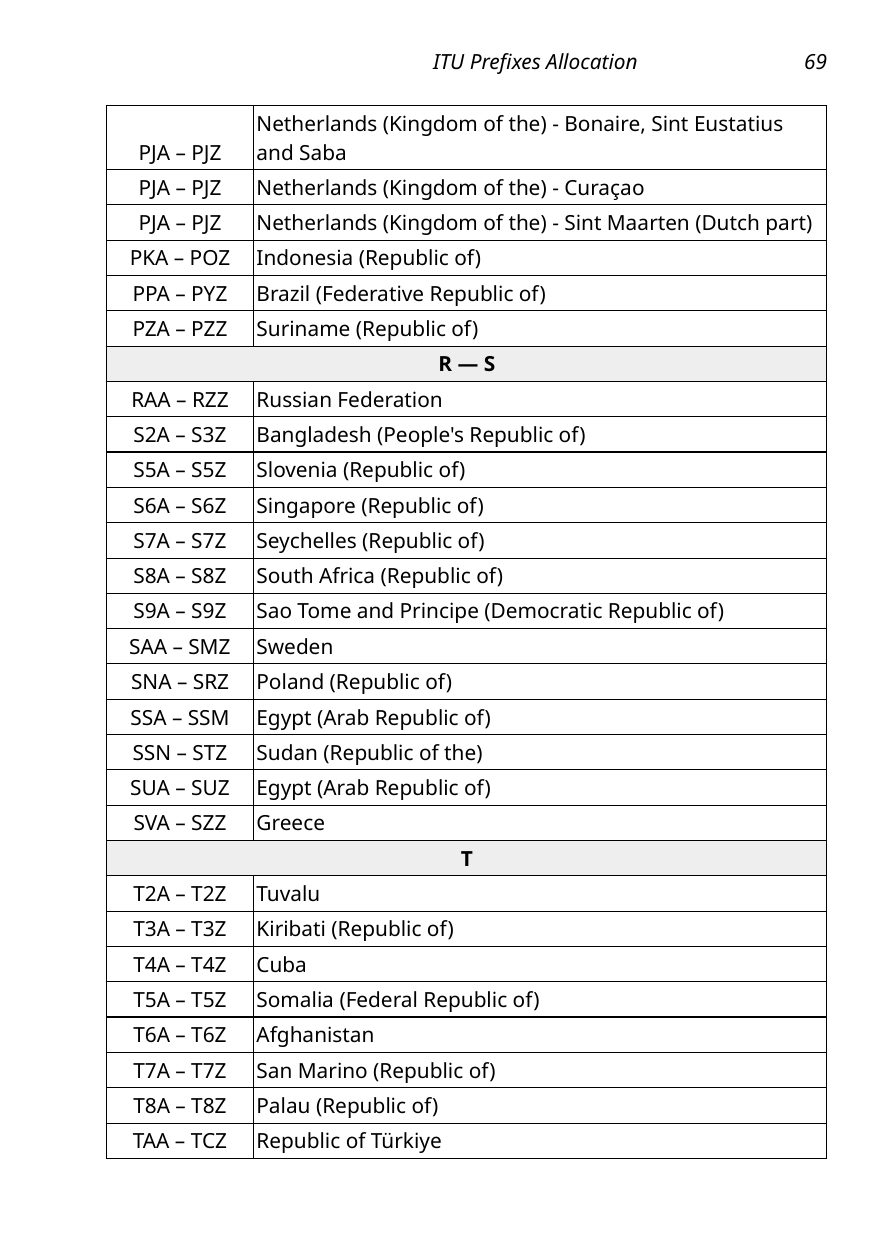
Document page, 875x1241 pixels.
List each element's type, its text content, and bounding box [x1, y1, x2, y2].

table_cell Sweden [254, 629, 826, 663]
table_cell Palau (Republic of) [254, 1088, 826, 1122]
table_cell PZA – PZZ [107, 311, 253, 346]
table_cell PJA – PJZ [107, 205, 253, 239]
table_cell Sudan (Republic of the) [254, 735, 826, 769]
table_cell SSN – STZ [107, 735, 253, 769]
table_cell T [107, 841, 826, 875]
table_cell S5A – S5Z [107, 453, 253, 487]
table_cell T4A – T4Z [107, 947, 253, 981]
table_cell Netherlands (Kingdom of the) - Bonaire, Sint Eustatius and Saba [254, 106, 826, 169]
table_cell Afghanistan [254, 1018, 826, 1052]
table_cell Kiribati (Republic of) [254, 912, 826, 946]
table_cell R — S [107, 347, 826, 381]
table_cell PJA – PJZ [107, 170, 253, 204]
table_cell Republic of Türkiye [254, 1124, 826, 1158]
table_cell SSA – SSM [107, 700, 253, 734]
table_cell Brazil (Federative Republic of) [254, 276, 826, 310]
table_cell SNA – SRZ [107, 664, 253, 699]
table_cell T8A – T8Z [107, 1088, 253, 1122]
table_cell PKA – POZ [107, 241, 253, 275]
table_cell S7A – S7Z [107, 523, 253, 557]
table_cell SAA – SMZ [107, 629, 253, 663]
table_cell S9A – S9Z [107, 594, 253, 628]
table_cell PPA – PYZ [107, 276, 253, 310]
table_cell Seychelles (Republic of) [254, 523, 826, 557]
table_cell Singapore (Republic of) [254, 488, 826, 522]
table_cell RAA – RZZ [107, 382, 253, 416]
table_cell S2A – S3Z [107, 417, 253, 451]
table_cell Egypt (Arab Republic of) [254, 770, 826, 804]
table_cell Suriname (Republic of) [254, 311, 826, 346]
table_cell T5A – T5Z [107, 982, 253, 1016]
table_cell Tuvalu [254, 876, 826, 911]
table_cell Russian Federation [254, 382, 826, 416]
table_cell Somalia (Federal Republic of) [254, 982, 826, 1016]
table_cell Bangladesh (People's Republic of) [254, 417, 826, 451]
table_cell S8A – S8Z [107, 559, 253, 593]
table_cell T2A – T2Z [107, 876, 253, 911]
table_cell Greece [254, 806, 826, 840]
table_cell Indonesia (Republic of) [254, 241, 826, 275]
table_cell Sao Tome and Principe (Democratic Republic of) [254, 594, 826, 628]
table_cell South Africa (Republic of) [254, 559, 826, 593]
table_cell Egypt (Arab Republic of) [254, 700, 826, 734]
table_cell Cuba [254, 947, 826, 981]
table_cell T7A – T7Z [107, 1053, 253, 1087]
table_cell Netherlands (Kingdom of the) - Sint Maarten (Dutch part) [254, 205, 826, 239]
table_cell SUA – SUZ [107, 770, 253, 804]
table_cell PJA – PJZ [107, 106, 253, 169]
table_cell San Marino (Republic of) [254, 1053, 826, 1087]
table_cell Slovenia (Republic of) [254, 453, 826, 487]
table_cell TAA – TCZ [107, 1124, 253, 1158]
table_cell T3A – T3Z [107, 912, 253, 946]
table_cell T6A – T6Z [107, 1018, 253, 1052]
table_cell S6A – S6Z [107, 488, 253, 522]
table_cell SVA – SZZ [107, 806, 253, 840]
table_cell Netherlands (Kingdom of the) - Curaçao [254, 170, 826, 204]
table_cell Poland (Republic of) [254, 664, 826, 699]
